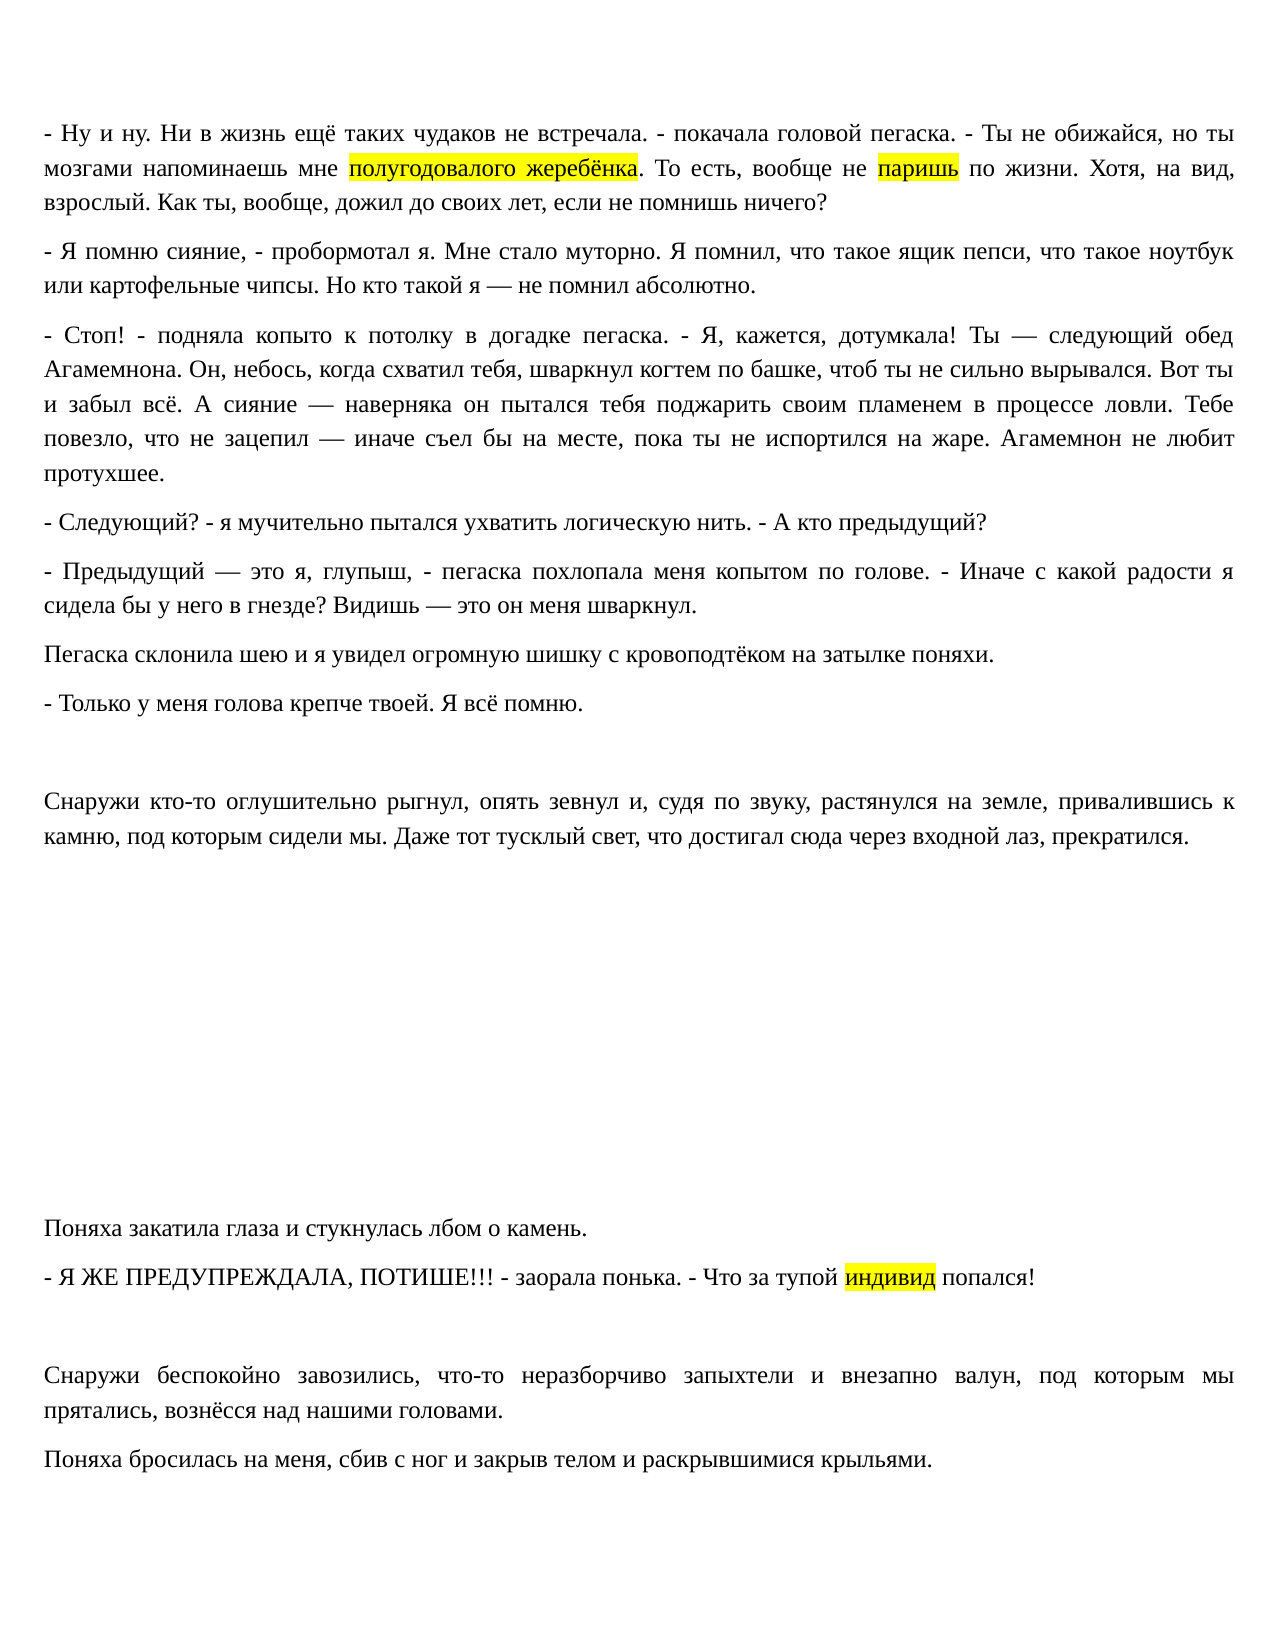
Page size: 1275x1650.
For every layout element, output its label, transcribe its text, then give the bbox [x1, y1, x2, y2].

text Поняха бросилась на меня, сбив с ног и закрыв телом и раскрывшимися крыльями. [44, 1444, 1236, 1473]
text - Я ЖЕ ПРЕДУПРЕЖДАЛА, ПОТИШЕ!!! - заорала понька. - Что за тупой индивид попался! [44, 1262, 1236, 1291]
text - Следующий? - я мучительно пытался ухватить логическую нить. - А кто предыдущий? [44, 507, 1236, 535]
text - Стоп! - подняла копыто к потолку в догадке пегаска. - Я, кажется, дотумкала! Ты — следующий обед Агамемнона. Он, небось, когда схватил тебя, шваркнул когтем по башке, чтоб ты не сильно вырывался. Вот ты и забыл всё. А сияние — наверняка он пытался тебя поджарить своим пламенем в процессе ловли. Тебе повезло, что не зацепил — иначе съел бы на месте, пока ты не испортился на жаре. Агамемнон не любит протухшее. [44, 320, 1236, 486]
text - Предыдущий — это я, глупыш, - пегаска похлопала меня копытом по голове. - Иначе с какой радости я сидела бы у него в гнезде? Видишь — это он меня шваркнул. [44, 556, 1236, 619]
text Пегаска склонила шею и я увидел огромную шишку с кровоподтёком на затылке поняхи. [44, 639, 1236, 668]
text Снаружи кто-то оглушительно рыгнул, опять зевнул и, судя по звуку, растянулся на земле, привалившись к камню, под которым сидели мы. Даже тот тусклый свет, что достигал сюда через входной лаз, прекратился. [44, 786, 1236, 850]
text Поняха закатила глаза и стукнулась лбом о камень. [44, 1213, 1236, 1242]
text - Только у меня голова крепче твоей. Я всё помню. [44, 688, 1236, 717]
text - Ну и ну. Ни в жизнь ещё таких чудаков не встречала. - покачала головой пегаска. - Ты не обижайся, но ты мозгами напоминаешь мне полугодовалого жеребёнка. То есть, вообще не паришь по жизни. Хотя, на вид, взрослый. Как ты, вообще, дожил до своих лет, если не помнишь ничего? [44, 118, 1236, 216]
text - Я помню сияние, - пробормотал я. Мне стало муторно. Я помнил, что такое ящик пепси, что такое ноутбук или картофельные чипсы. Но кто такой я — не помнил абсолютно. [44, 236, 1236, 299]
text Снаружи беспокойно завозились, что-то неразборчиво запыхтели и внезапно валун, под которым мы прятались, вознёсся над нашими головами. [44, 1361, 1236, 1424]
